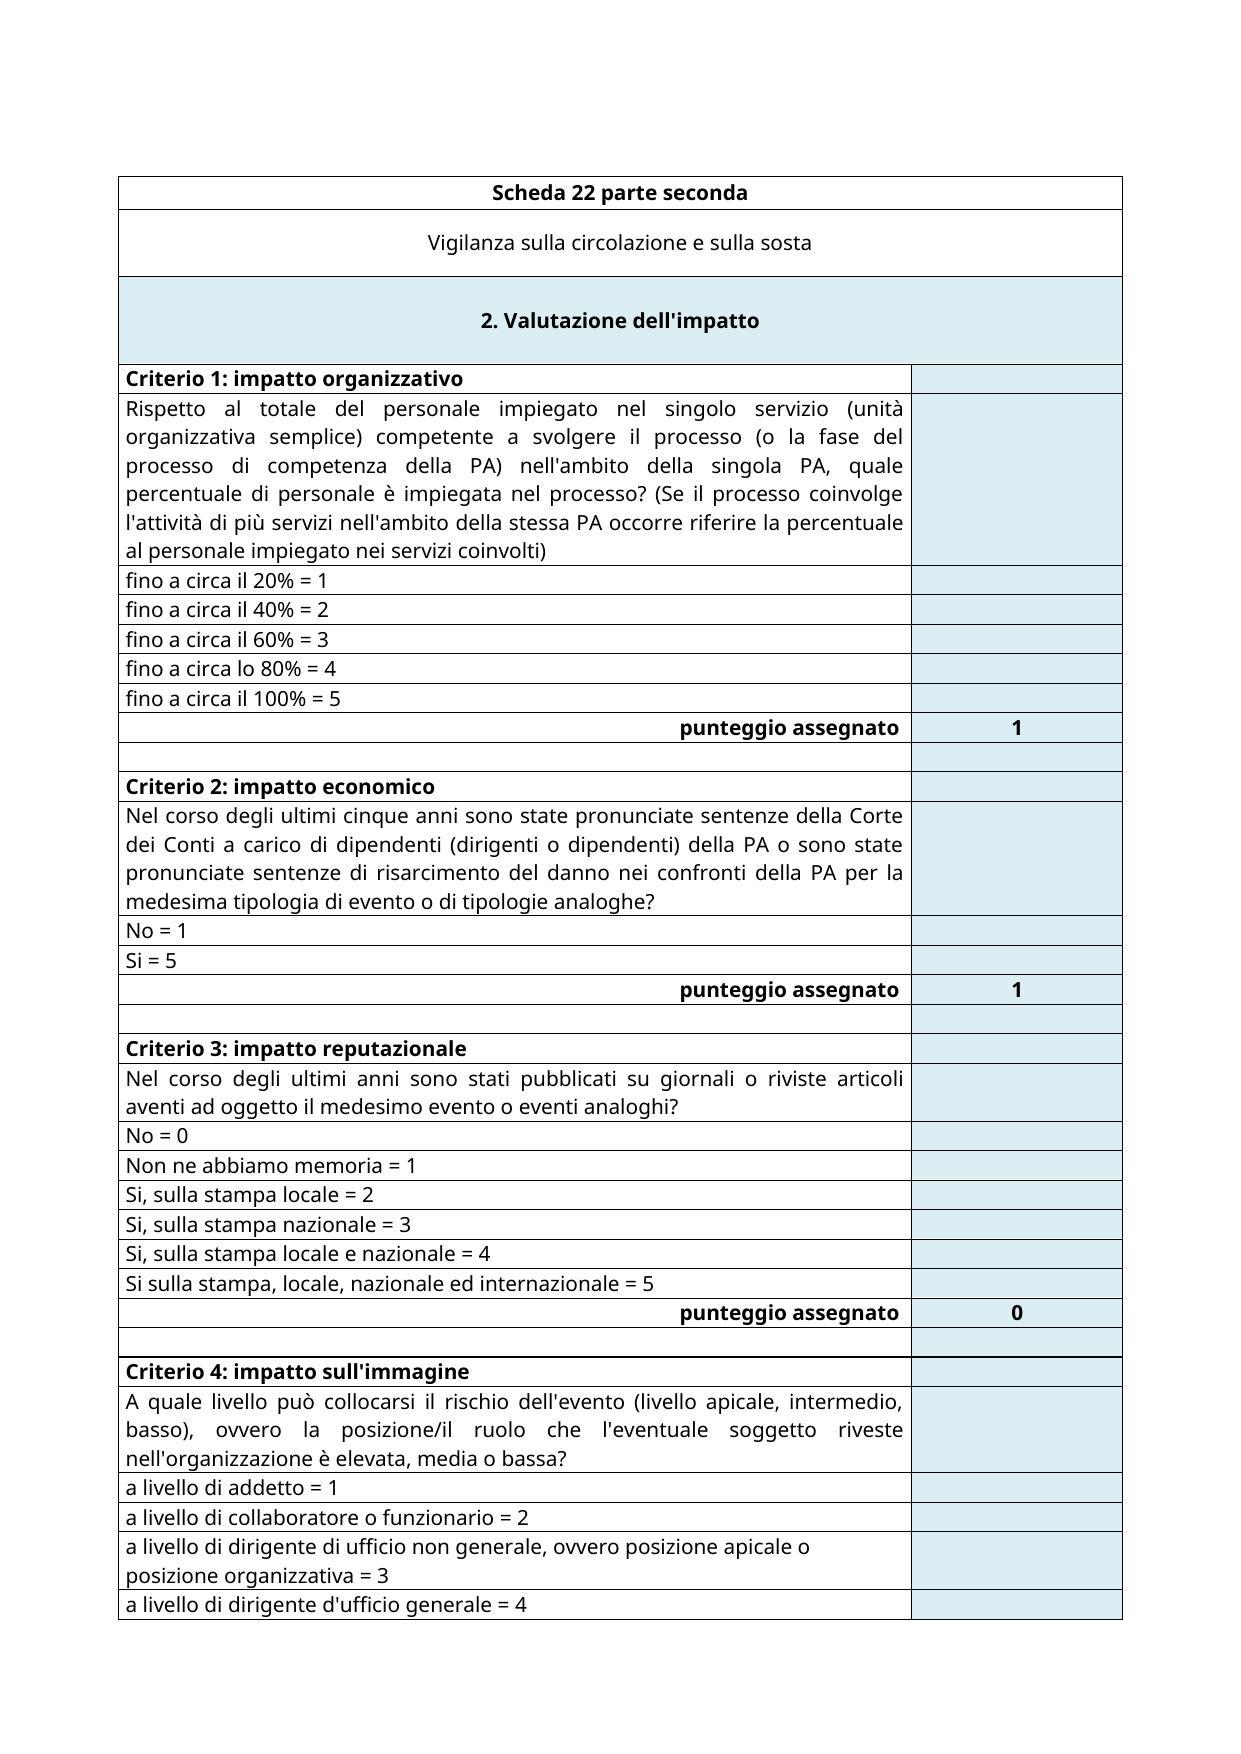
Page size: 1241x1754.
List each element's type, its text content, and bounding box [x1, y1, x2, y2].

table_cell [912, 1210, 1122, 1238]
table_cell [912, 1503, 1122, 1531]
table_cell [912, 684, 1122, 712]
table_cell [912, 1064, 1122, 1121]
table_cell fino a circa il 20% = 1 [119, 566, 911, 594]
table_cell [912, 1034, 1122, 1063]
table_cell Criterio 1: impatto organizzativo [119, 365, 911, 393]
table_cell [912, 1151, 1122, 1179]
table_cell [912, 1122, 1122, 1150]
table_cell [912, 1005, 1122, 1033]
table_cell Si, sulla stampa locale = 2 [119, 1181, 911, 1209]
table_cell Rispetto al totale del personale impiegato nel singolo servizio (unità organizzativa semplice) competente a svolgere il processo (o la fase del processo di competenza della PA) nell'ambito della singola PA, quale percentuale di personale è impiegata nel processo? (Se il processo coinvolge l'attività di più servizi nell'ambito della stessa PA occorre riferire la percentuale al personale impiegato nei servizi coinvolti) [119, 394, 911, 565]
table_cell [912, 1240, 1122, 1268]
table_cell [912, 1328, 1122, 1356]
table_cell a livello di collaboratore o funzionario = 2 [119, 1503, 911, 1531]
table_cell Nel corso degli ultimi anni sono stati pubblicati su giornali o riviste articoli aventi ad oggetto il medesimo evento o eventi analoghi? [119, 1064, 911, 1121]
table_cell fino a circa il 100% = 5 [119, 684, 911, 712]
table_cell [912, 916, 1122, 945]
table_cell fino a circa il 60% = 3 [119, 625, 911, 653]
table_cell [912, 566, 1122, 594]
table_cell Nel corso degli ultimi cinque anni sono state pronunciate sentenze della Corte dei Conti a carico di dipendenti (dirigenti o dipendenti) della PA o sono state pronunciate sentenze di risarcimento del danno nei confronti della PA per la medesima tipologia di evento o di tipologie analoghe? [119, 802, 911, 915]
table_cell fino a circa il 40% = 2 [119, 595, 911, 624]
table_cell [119, 1005, 911, 1033]
table_cell [912, 802, 1122, 915]
table_cell A quale livello può collocarsi il rischio dell'evento (livello apicale, intermedio, basso), ovvero la posizione/il ruolo che l'eventuale soggetto riveste nell'organizzazione è elevata, media o bassa? [119, 1387, 911, 1472]
table_cell No = 1 [119, 916, 911, 945]
table_cell [912, 625, 1122, 653]
table_cell fino a circa lo 80% = 4 [119, 654, 911, 683]
table_cell Criterio 4: impatto sull'immagine [119, 1358, 911, 1386]
table_cell punteggio assegnato [119, 713, 911, 742]
table_cell [912, 1387, 1122, 1472]
table_cell Criterio 3: impatto reputazionale [119, 1034, 911, 1063]
table_cell [119, 743, 911, 771]
table_cell 1 [912, 713, 1122, 742]
table_cell punteggio assegnato [119, 1299, 911, 1327]
table_cell [119, 1328, 911, 1356]
table_cell [912, 595, 1122, 624]
table_cell a livello di dirigente di ufficio non generale, ovvero posizione apicale o posizione organizzativa = 3 [119, 1532, 911, 1589]
table_cell [912, 1473, 1122, 1502]
table_cell a livello di dirigente d'ufficio generale = 4 [119, 1590, 911, 1619]
table_cell [912, 743, 1122, 771]
table_cell [912, 1181, 1122, 1209]
table_cell No = 0 [119, 1122, 911, 1150]
table_cell [912, 946, 1122, 974]
table_cell Si sulla stampa, locale, nazionale ed internazionale = 5 [119, 1269, 911, 1297]
table_cell [912, 772, 1122, 801]
table_cell 2. Valutazione dell'impatto [119, 277, 1122, 363]
table_cell punteggio assegnato [119, 975, 911, 1004]
table_cell 0 [912, 1299, 1122, 1327]
table_cell Non ne abbiamo memoria = 1 [119, 1151, 911, 1179]
table_cell Si, sulla stampa nazionale = 3 [119, 1210, 911, 1238]
table_cell Si, sulla stampa locale e nazionale = 4 [119, 1240, 911, 1268]
table_cell [912, 1358, 1122, 1386]
table_cell 1 [912, 975, 1122, 1004]
table_cell [912, 394, 1122, 565]
table_cell a livello di addetto = 1 [119, 1473, 911, 1502]
table_header Scheda 22 parte seconda [119, 177, 1122, 208]
table_cell [912, 1590, 1122, 1619]
table_cell Vigilanza sulla circolazione e sulla sosta [119, 210, 1122, 276]
table_cell [912, 654, 1122, 683]
table_cell [912, 365, 1122, 393]
table_cell Si = 5 [119, 946, 911, 974]
table_cell Criterio 2: impatto economico [119, 772, 911, 801]
table_cell [912, 1532, 1122, 1589]
table_cell [912, 1269, 1122, 1297]
